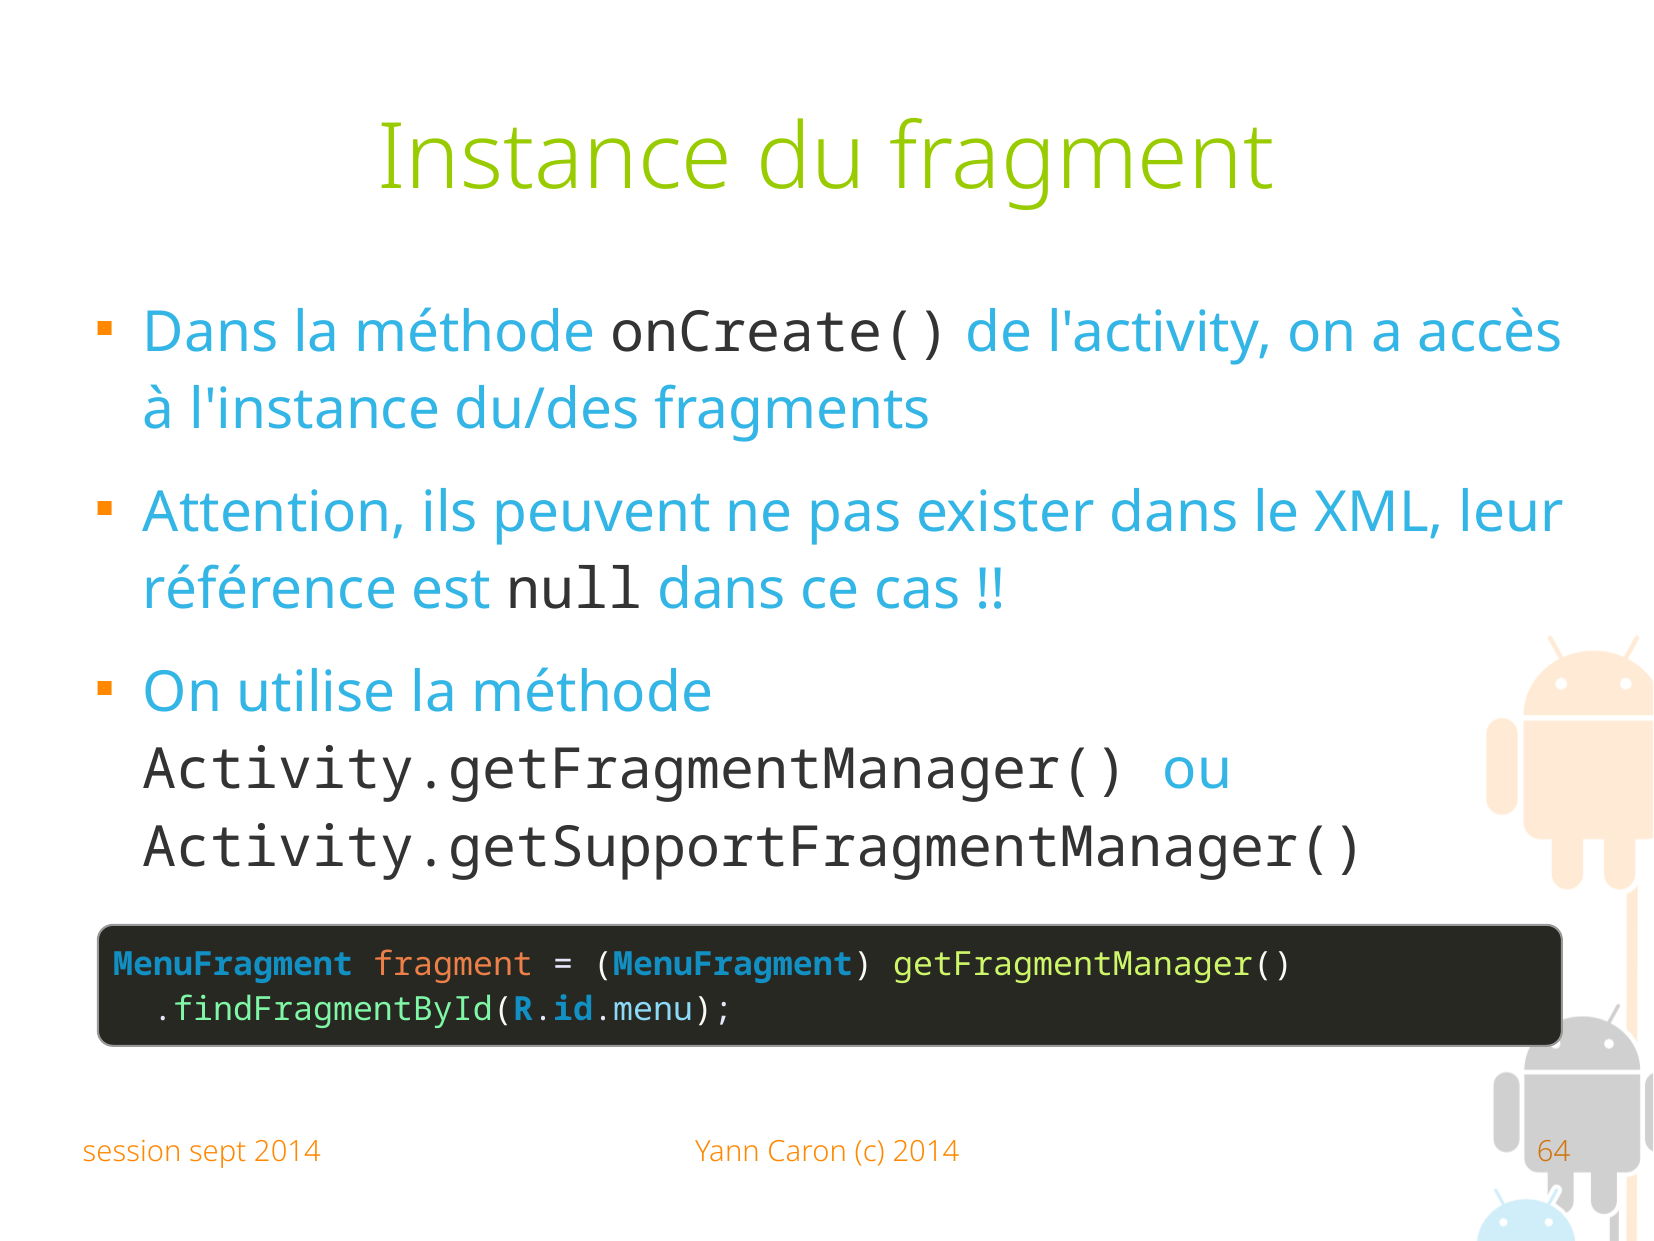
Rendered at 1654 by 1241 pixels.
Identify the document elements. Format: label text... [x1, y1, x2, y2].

list Dans la méthode onCreate() de l'activity, on a accès à l'instance du/des fragments Attention, ils peuvent ne pas exister dans le XML, leur référence est null dans ce cas !! On utilise la méthode Activity.getFragmentManager() ou Activity.getSupportFragmentManager() [82, 290, 1571, 886]
title Instance du fragment [82, 49, 1571, 257]
text_box MenuFragment fragment = (MenuFragment) getFragmentManager() .findFragmentById(R.id.menu); [97, 924, 1562, 1034]
picture [240, 423, 1654, 1241]
